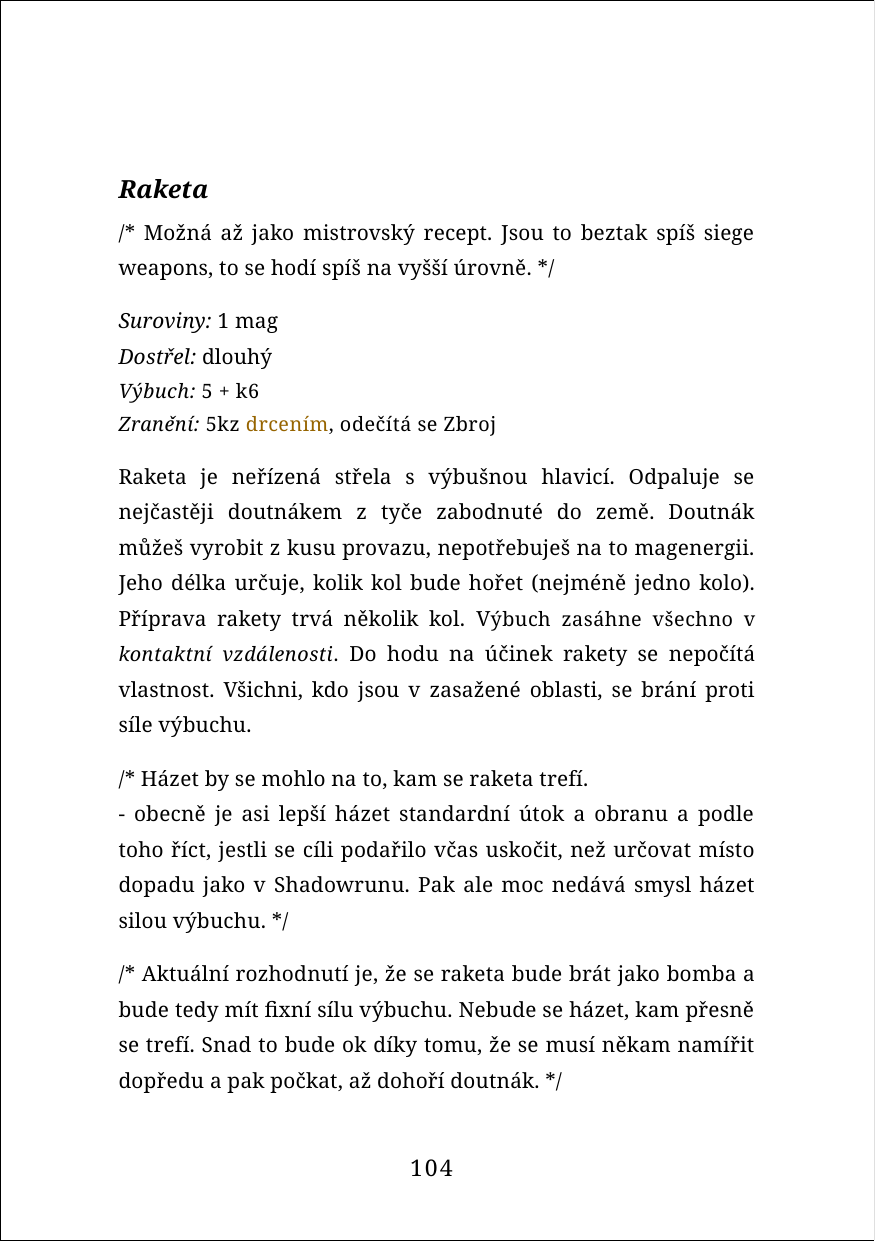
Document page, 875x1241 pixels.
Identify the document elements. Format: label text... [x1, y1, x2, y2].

text Raketa je neřízená střela s výbušnou hlavicí. Odpaluje se nejčastěji doutnákem z tyče zabodnuté do země. Doutnák můžeš vyrobit z kusu provazu, nepotřebuješ na to magenergii. Jeho délka určuje, kolik kol bude hořet (nejméně jedno kolo). Příprava rakety trvá několik kol. Výbuch zasáhne všechno v kontaktní vzdálenosti. Do hodu na účinek rakety se nepočítá vlastnost. Všichni, kdo jsou v zasažené oblasti, se brání proti síle výbuchu. [118, 462, 756, 739]
text /* Aktuální rozhodnutí je, že se raketa bude brát jako bomba a bude tedy mít fixní sílu výbuchu. Nebude se házet, kam přesně se trefí. Snad to bude ok díky tomu, že se musí někam namířit dopředu a pak počkat, až dohoří doutnák. */ [118, 959, 756, 1094]
text /* Házet by se mohlo na to, kam se raketa trefí. - obecně je asi lepší házet standardní útok a obranu a podle toho říct, jestli se cíli podařilo včas uskočit, než určovat místo dopadu jako v Shadowrunu. Pak ale moc nedává smysl házet silou výbuchu. */ [118, 764, 756, 934]
subtitle Raketa [118, 172, 756, 206]
text Suroviny: 1 mag Dostřel: dlouhý Výbuch: 5 + k6 Zranění: 5kz drcením, odečítá se Zbroj [118, 306, 756, 438]
text /* Možná až jako mistrovský recept. Jsou to beztak spíš siege weapons, to se hodí spíš na vyšší úrovně. */ [118, 218, 756, 282]
